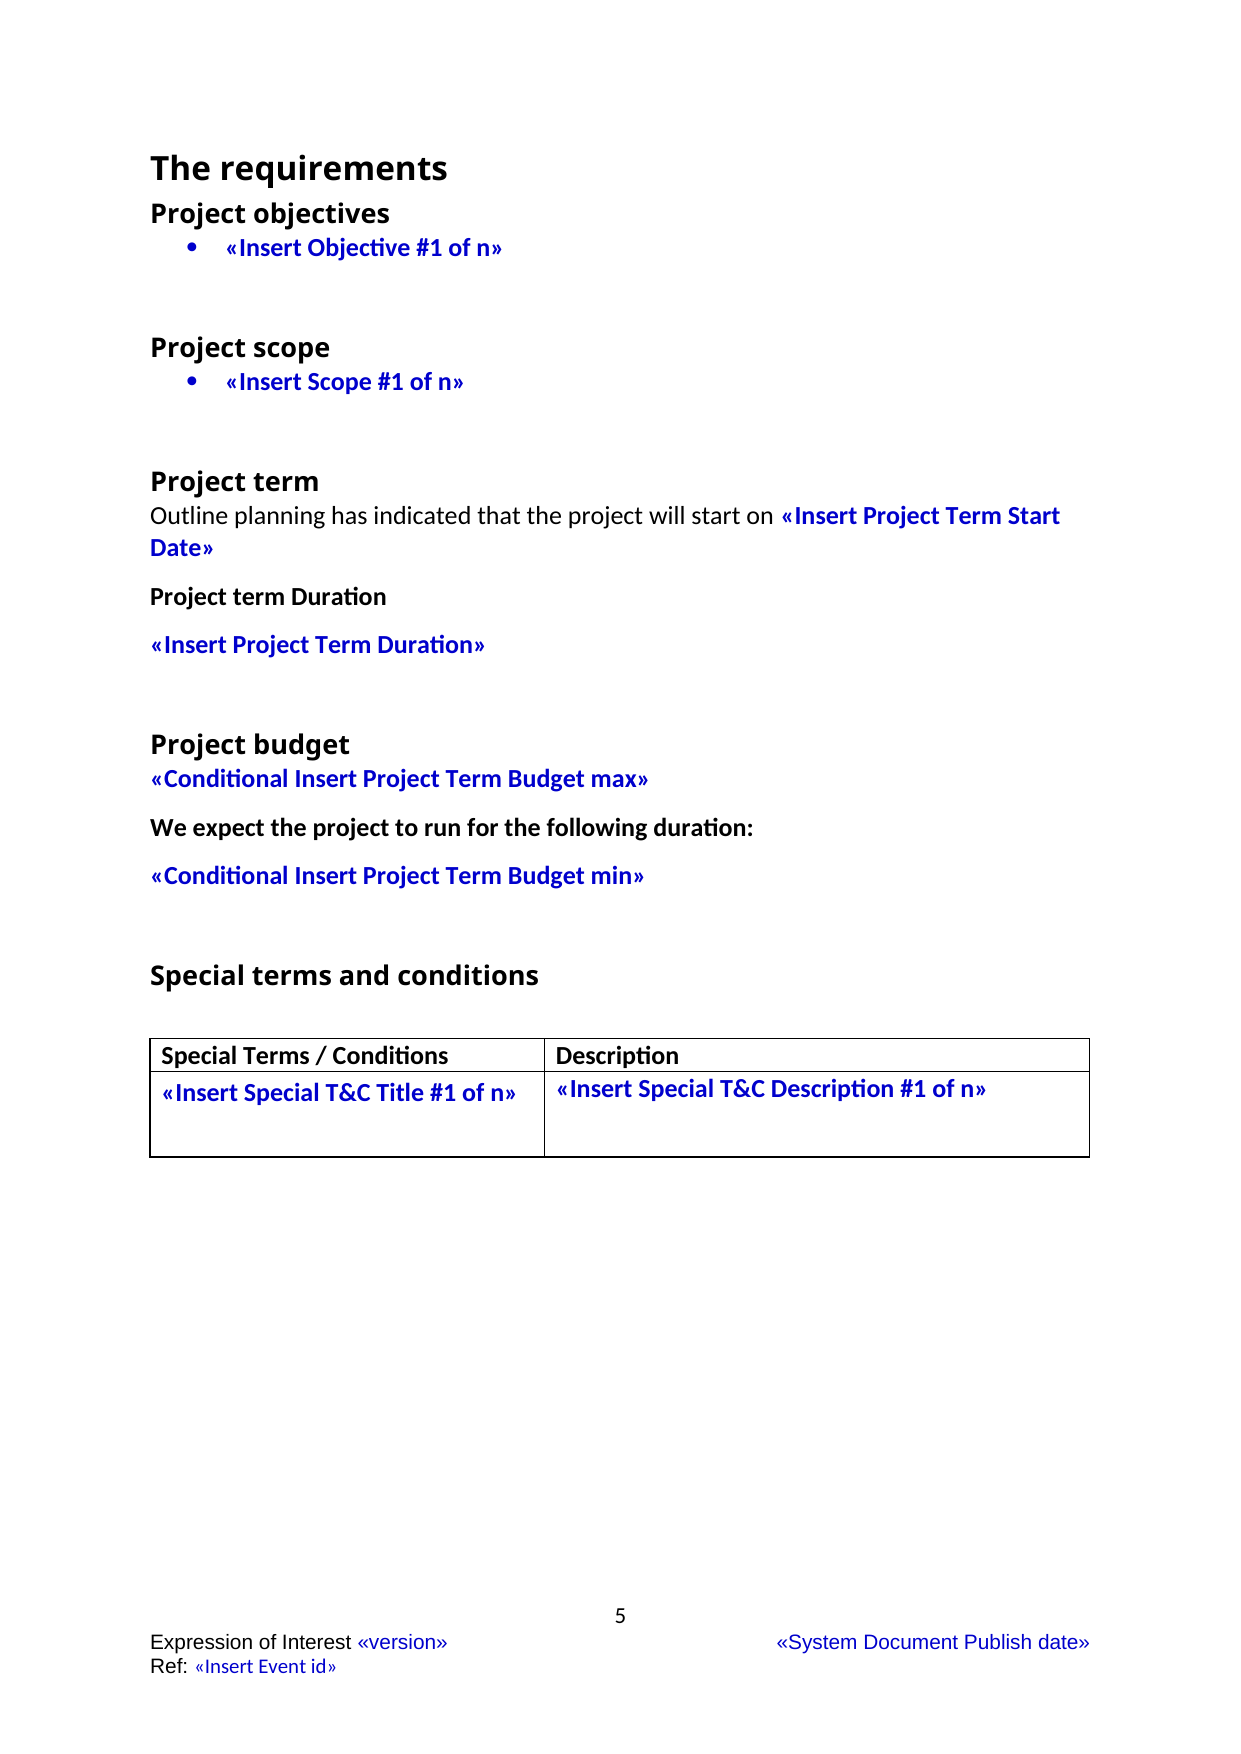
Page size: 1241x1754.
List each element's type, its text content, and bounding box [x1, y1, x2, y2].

subtitle Project term [150, 463, 1090, 499]
subtitle Project objectives [150, 194, 1090, 231]
subtitle Project budget [150, 725, 1090, 762]
list «Insert Scope #1 of n» [187, 365, 1090, 397]
subtitle Special terms and conditions [150, 956, 1090, 993]
text We expect the project to run for the following duration: [150, 811, 1090, 842]
text Outline planning has indicated that the project will start on «Insert Project Term Start Date» [150, 499, 1090, 563]
text «Insert Project Term Duration» [150, 628, 1090, 660]
subtitle The requirements [150, 145, 1090, 190]
text Project term Duration [150, 580, 1090, 611]
table_cell «Insert Special T&C Title #1 of n» [151, 1072, 544, 1156]
table_cell «Insert Special T&C Description #1 of n» [545, 1072, 1089, 1156]
text «Conditional Insert Project Term Budget min» [150, 859, 1090, 891]
table_header Special Terms / Conditions [151, 1039, 544, 1071]
list «Insert Objective #1 of n» [187, 231, 1090, 263]
table_header Description [545, 1039, 1089, 1071]
subtitle Project scope [150, 328, 1090, 365]
text «Conditional Insert Project Term Budget max» [150, 762, 1090, 794]
